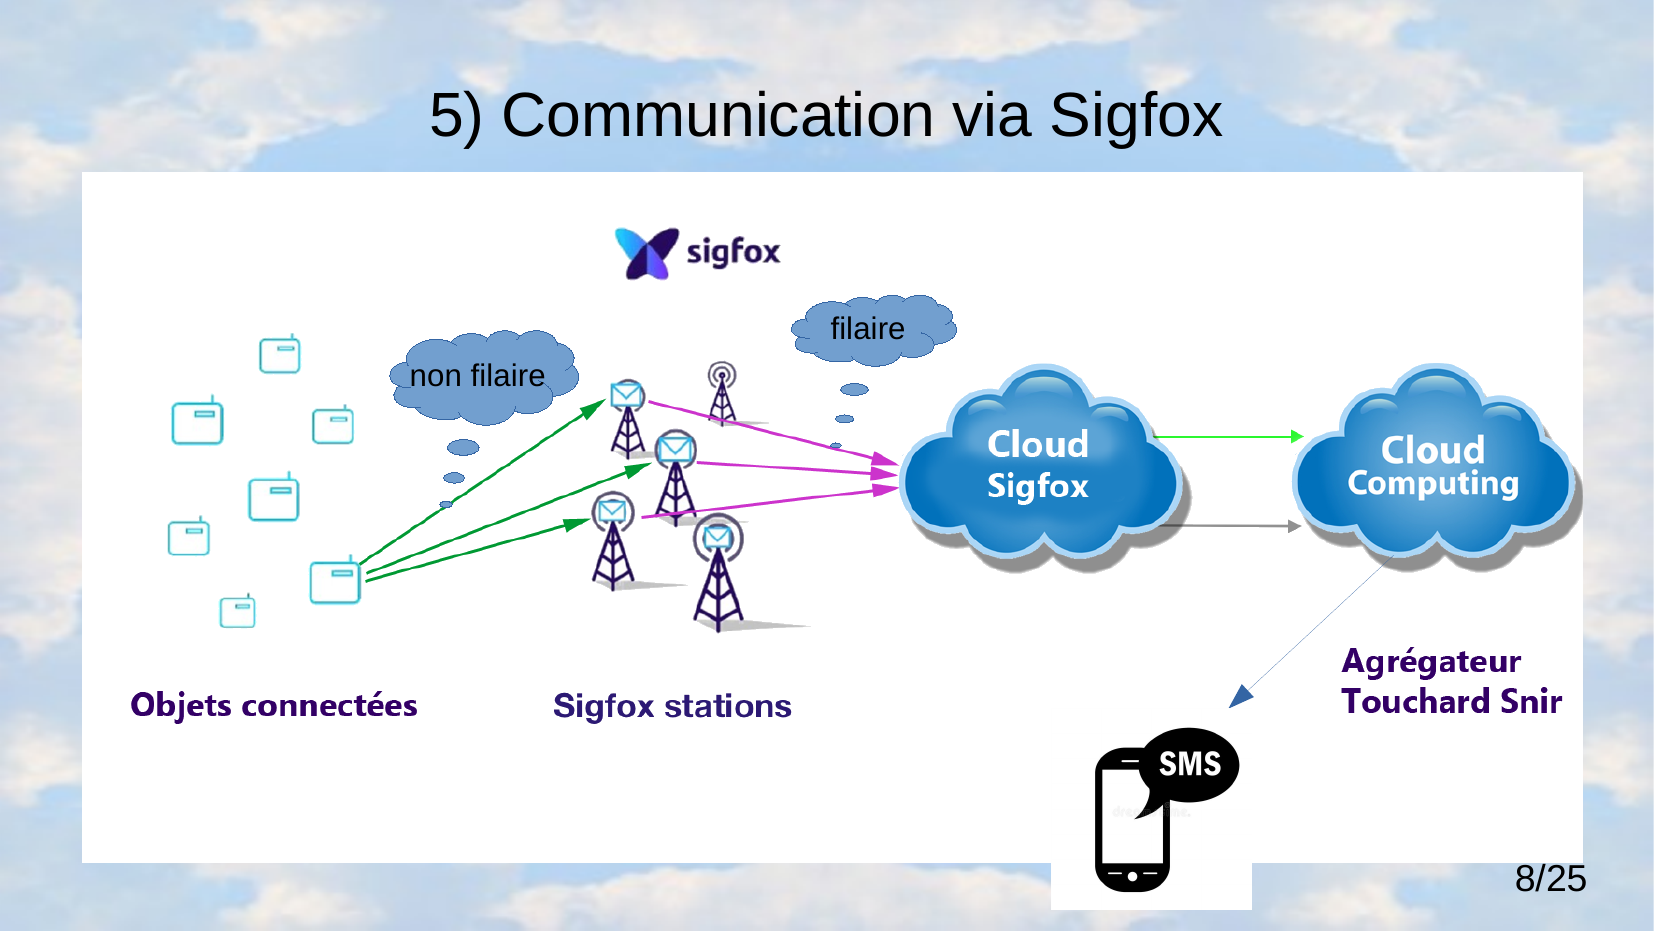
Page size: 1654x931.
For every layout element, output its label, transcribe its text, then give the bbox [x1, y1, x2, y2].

text_box non filaire [447, 439, 480, 456]
text_box filaire [840, 383, 869, 396]
title 5) Communication via Sigfox [82, 37, 1571, 193]
text_box non filaire [389, 330, 579, 426]
text_box filaire [791, 295, 957, 367]
text_box non filaire [443, 472, 465, 484]
text_box filaire [835, 414, 854, 423]
picture [0, 0, 1654, 931]
text_box <numéro>/25 [1500, 850, 1654, 921]
